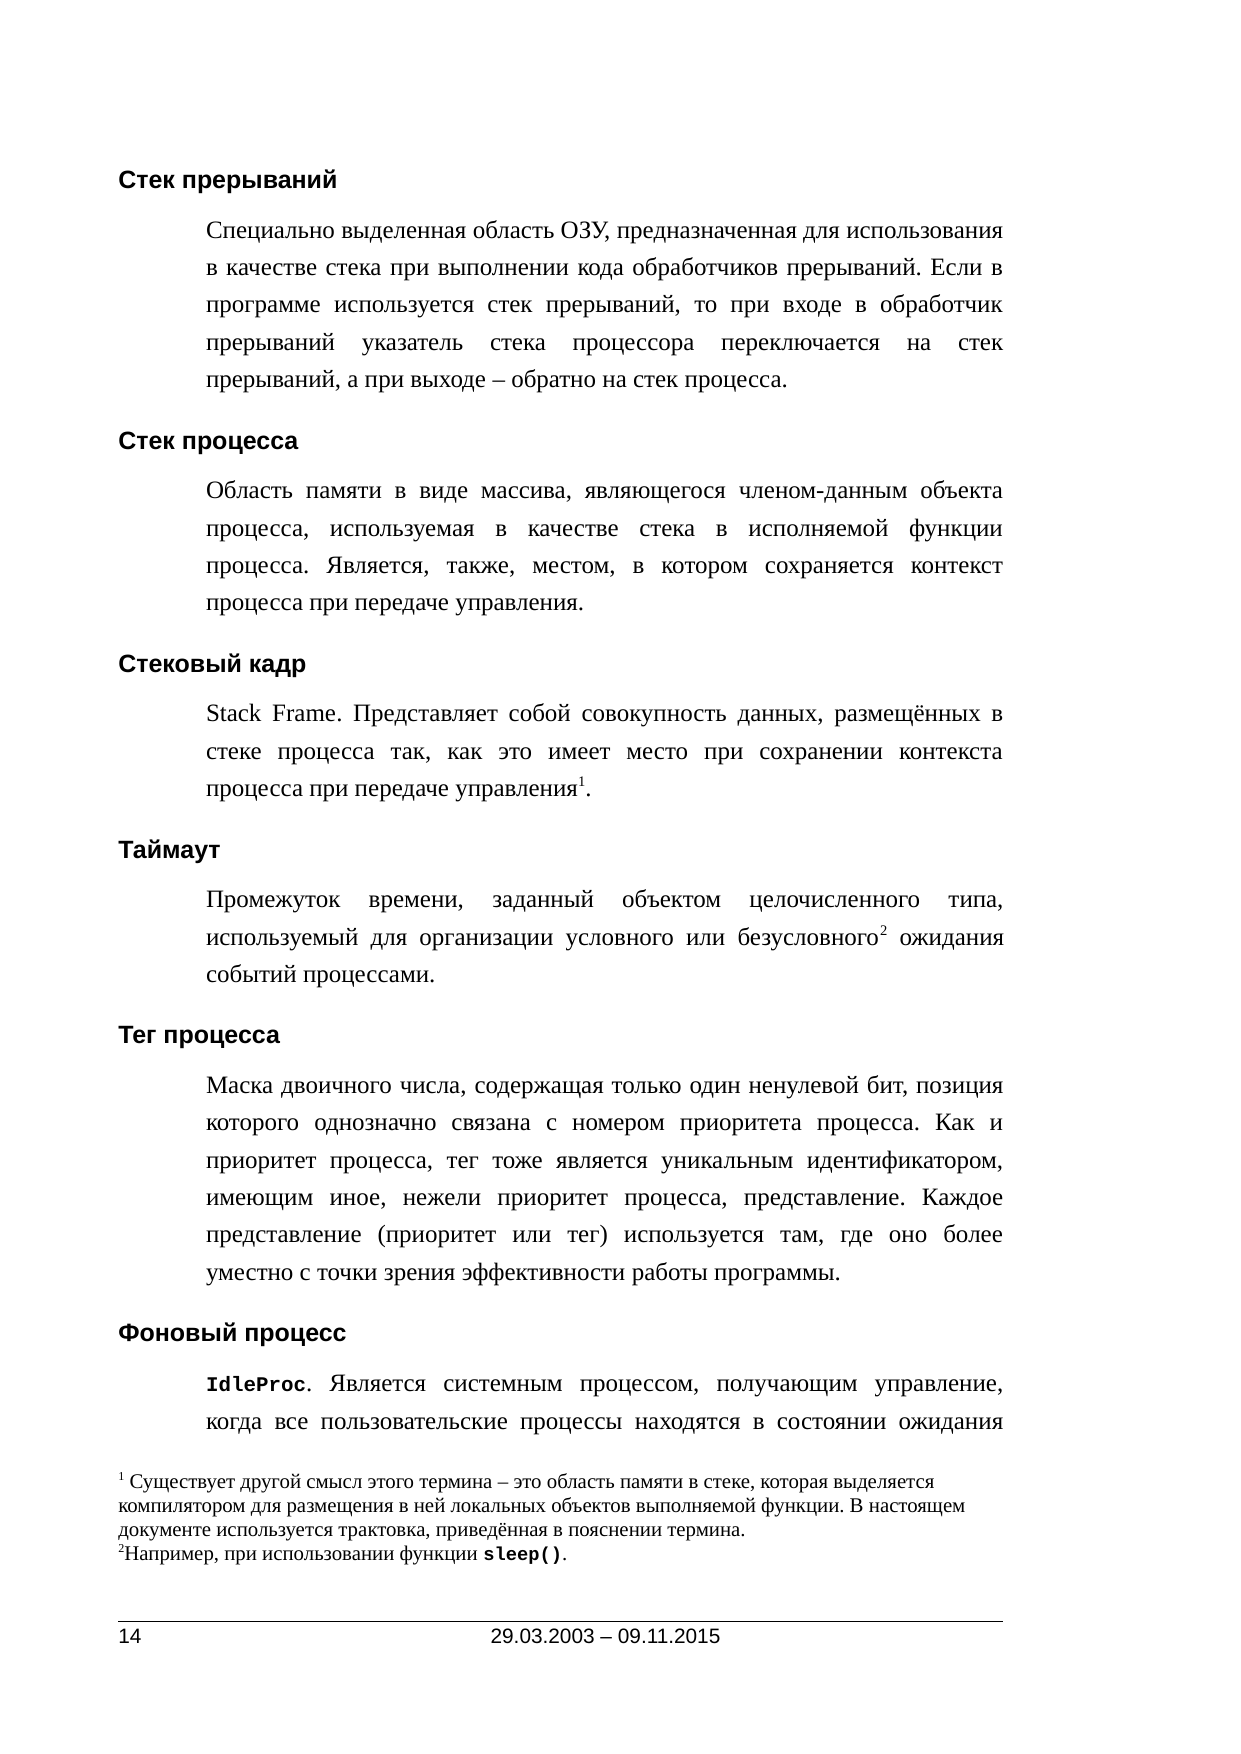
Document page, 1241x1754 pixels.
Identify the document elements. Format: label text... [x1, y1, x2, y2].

text Например, при использовании функции sleep(). [118, 1541, 1004, 1566]
text IdleProc. Является системным процессом, получающим управление, когда все пользовательские процессы находятся в состоянии ожидания [206, 1368, 1004, 1435]
text Специально выделенная область ОЗУ, предназначенная для использования в качестве стека при выполнении кода обработчиков прерываний. Если в программе используется стек прерываний, то при входе в обработчик прерываний указатель стека процессора переключается на стек прерываний, а при выходе – обратно на стек процесса. [206, 215, 1004, 393]
text Промежуток времени, заданный объектом целочисленного типа, используемый для организации условного или безусловного ожидания событий процессами. [206, 884, 1004, 988]
text Стек прерываний [118, 165, 1004, 194]
text Существует другой смысл этого термина – это область памяти в стеке, которая выделяется компилятором для размещения в ней локальных объектов выполняемой функции. В настоящем документе используется трактовка, приведённая в пояснении термина. [118, 1469, 1004, 1541]
text Таймаут [118, 834, 1004, 863]
text Stack Frame. Представляет собой совокупность данных, размещённых в стеке процесса так, как это имеет место при сохранении контекста процесса при передаче управления. [206, 698, 1004, 802]
text Маска двоичного числа, содержащая только один ненулевой бит, позиция которого однозначно связана с номером приоритета процесса. Как и приоритет процесса, тег тоже является уникальным идентификатором, имеющим иное, нежели приоритет процесса, представление. Каждое представление (приоритет или тег) используется там, где оно более уместно с точки зрения эффективности работы программы. [206, 1070, 1004, 1285]
text Фоновый процесс [118, 1318, 1004, 1347]
text Тег процесса [118, 1020, 1004, 1049]
text Область памяти в виде массива, являющегося членом-данным объекта процесса, используемая в качестве стека в исполняемой функции процесса. Является, также, местом, в котором сохраняется контекст процесса при передаче управления. [206, 475, 1004, 616]
text Стековый кадр [118, 649, 1004, 677]
text Стек процесса [118, 426, 1004, 454]
